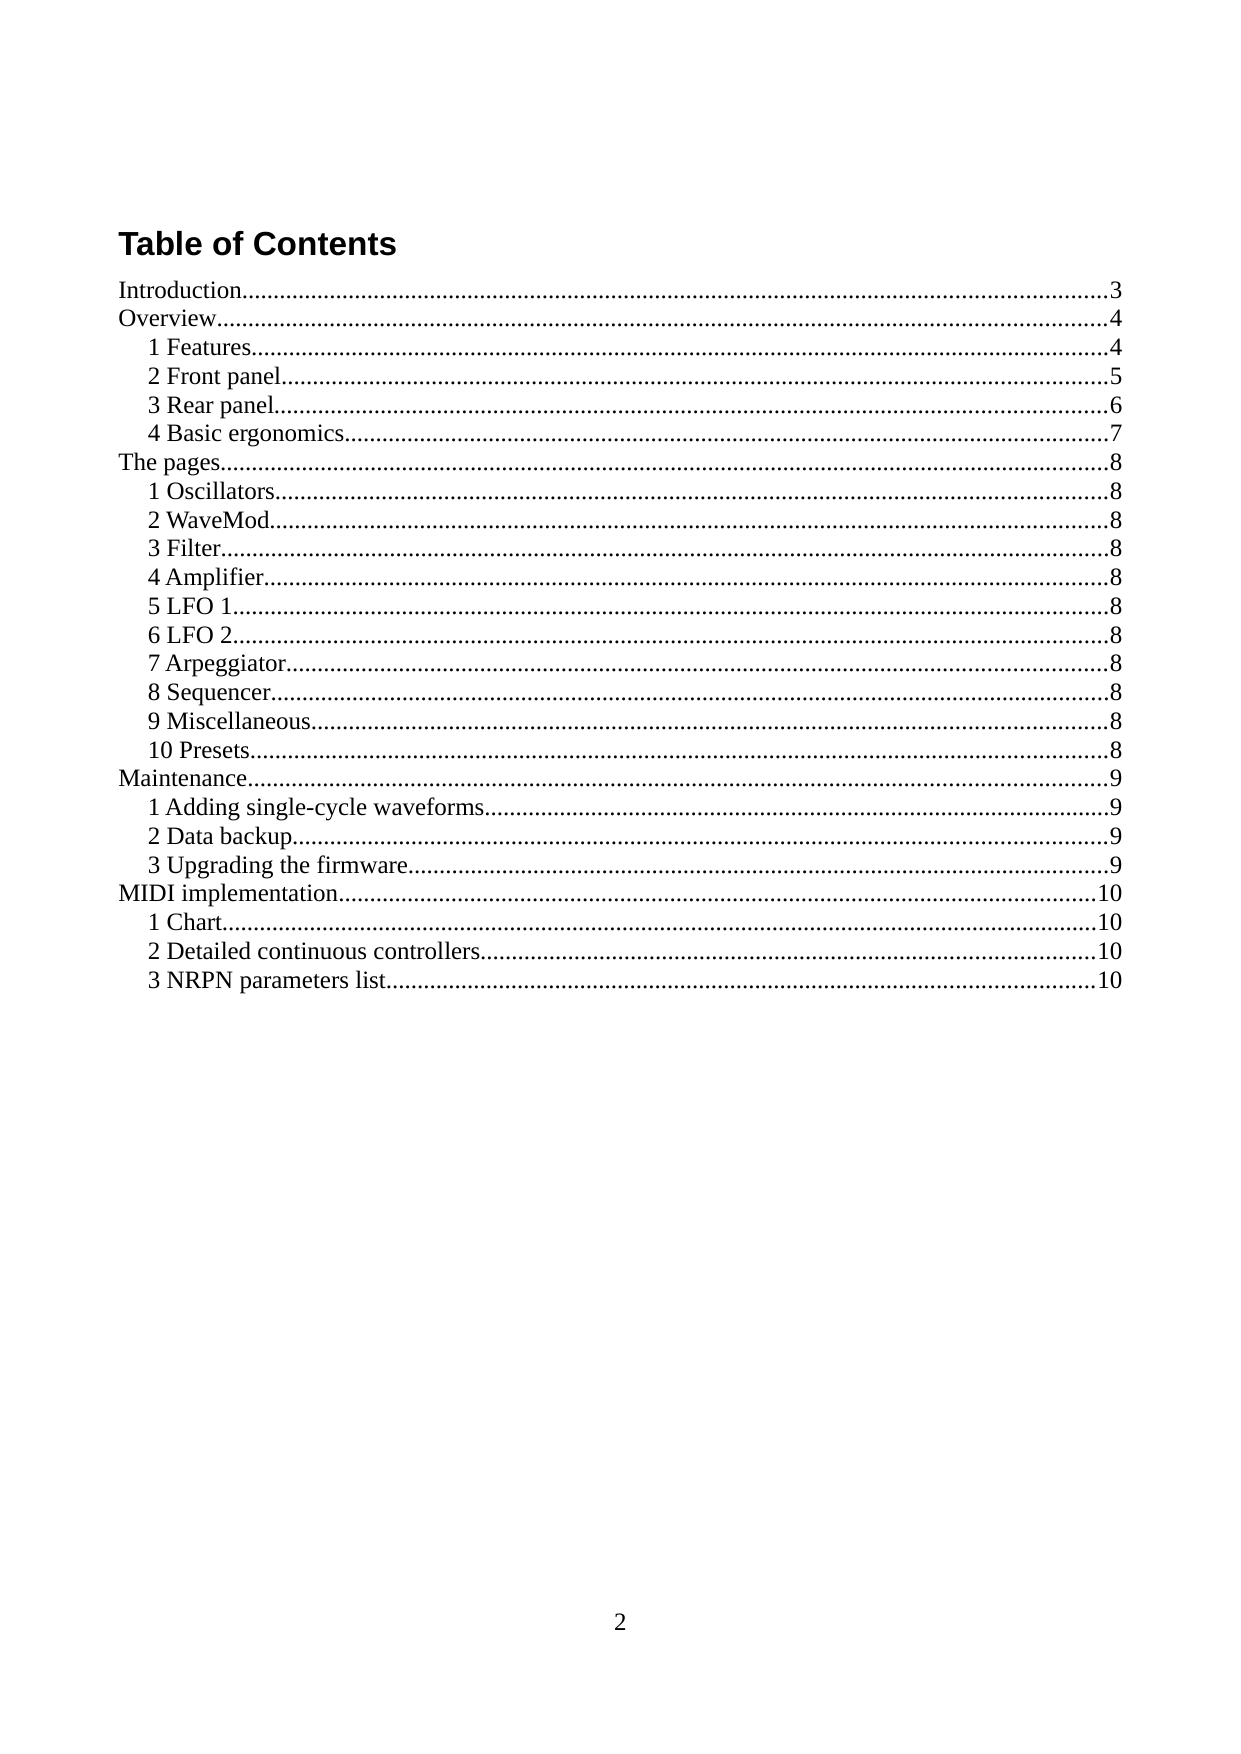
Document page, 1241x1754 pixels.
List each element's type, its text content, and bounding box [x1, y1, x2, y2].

text 4 Amplifier 8 [148, 562, 1122, 591]
text 3 NRPN parameters list 10 [148, 965, 1122, 993]
subtitle Table of Contents [118, 224, 1122, 262]
text 8 Sequencer 8 [148, 677, 1122, 706]
text 2 Front panel 5 [148, 361, 1122, 390]
text 1 Adding single-cycle waveforms 9 [148, 792, 1122, 821]
text Introduction 3 [118, 275, 1122, 303]
text 3 Filter 8 [148, 533, 1122, 562]
text The pages 8 [118, 447, 1122, 476]
text 3 Rear panel 6 [148, 390, 1122, 418]
text 2 WaveMod 8 [148, 505, 1122, 533]
text 1 Oscillators 8 [148, 476, 1122, 505]
text 7 Arpeggiator 8 [148, 648, 1122, 677]
text 3 Upgrading the firmware 9 [148, 850, 1122, 878]
text 1 Chart 10 [148, 907, 1122, 936]
text Overview 4 [118, 303, 1122, 332]
text 6 LFO 2 8 [148, 620, 1122, 648]
text MIDI implementation 10 [118, 878, 1122, 907]
text 2 Data backup 9 [148, 821, 1122, 850]
text 2 Detailed continuous controllers 10 [148, 936, 1122, 965]
text 10 Presets 8 [148, 735, 1122, 763]
text 9 Miscellaneous 8 [148, 706, 1122, 735]
text 5 LFO 1 8 [148, 591, 1122, 620]
text 1 Features 4 [148, 332, 1122, 361]
text 4 Basic ergonomics 7 [148, 418, 1122, 447]
text Maintenance 9 [118, 763, 1122, 792]
